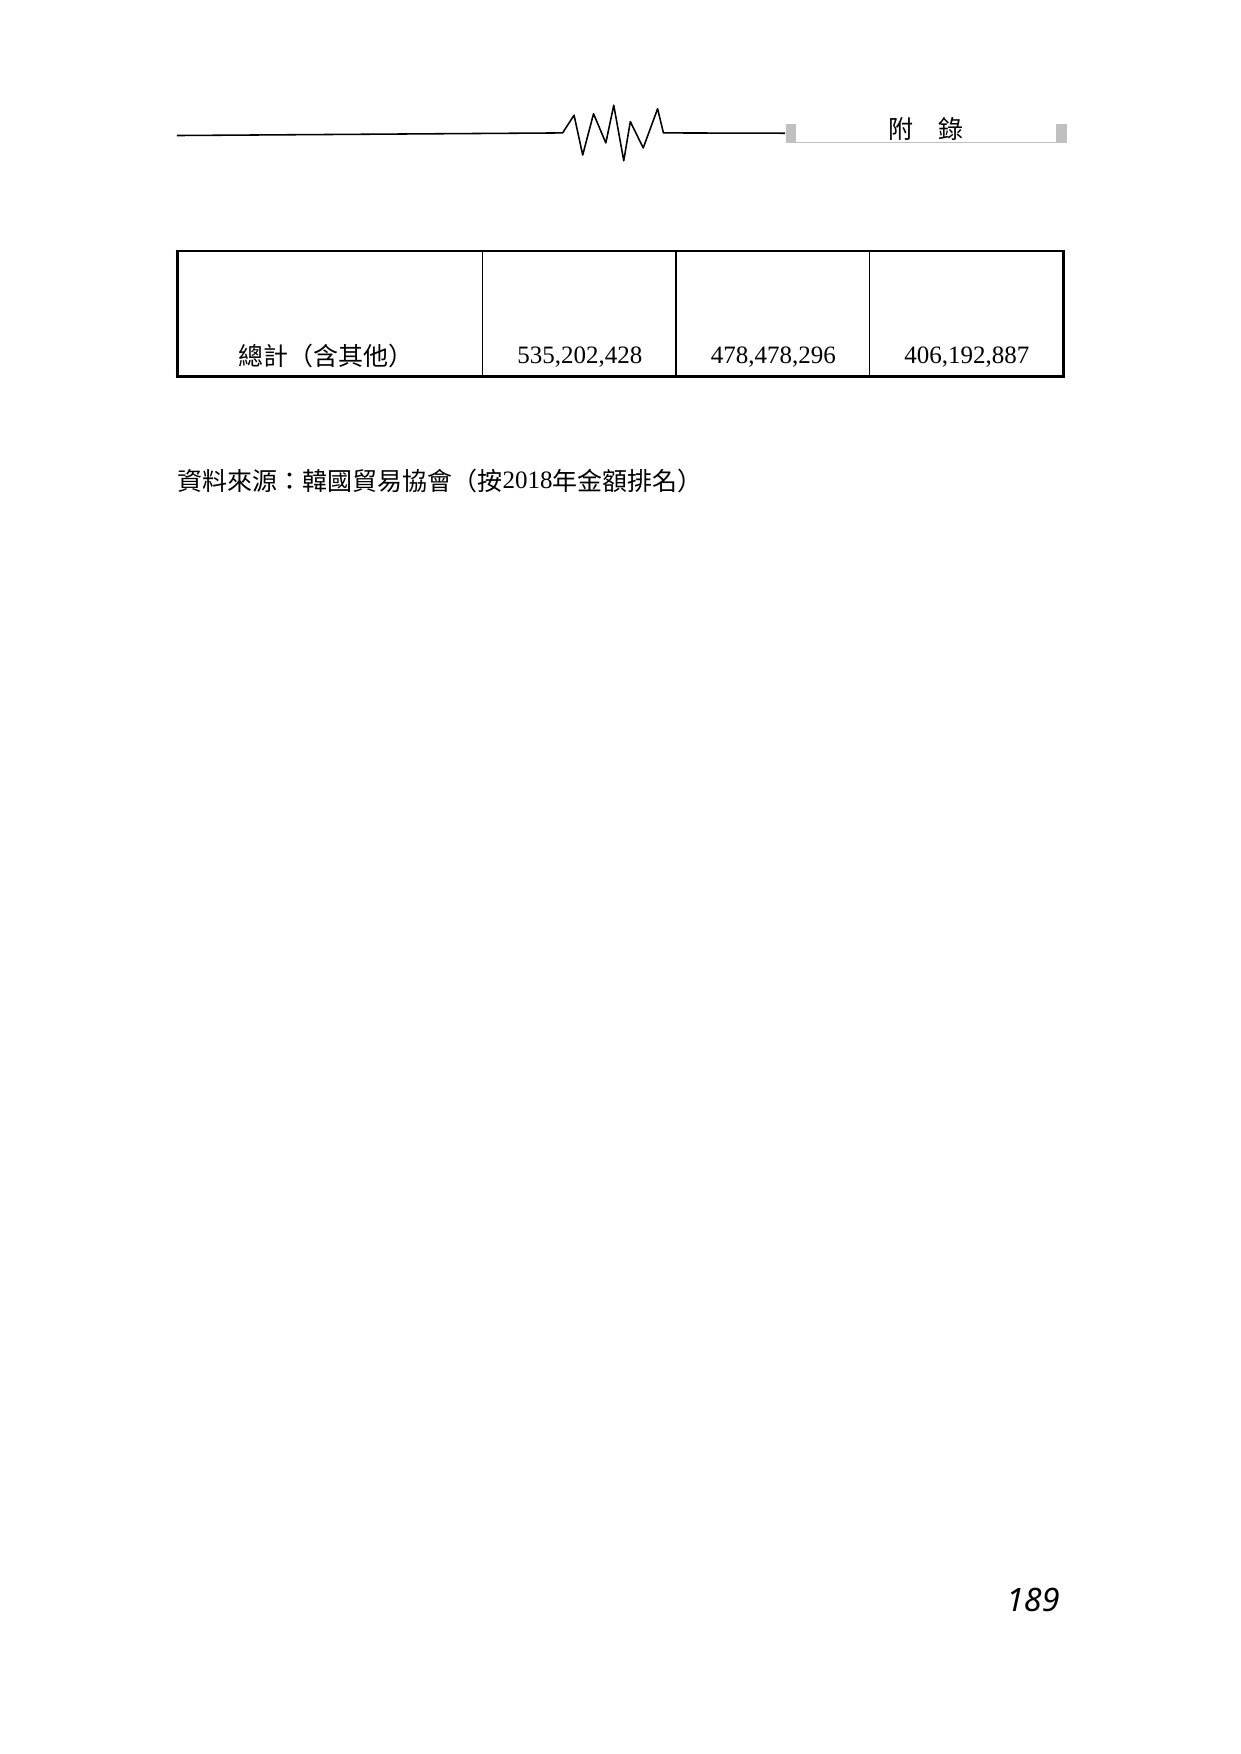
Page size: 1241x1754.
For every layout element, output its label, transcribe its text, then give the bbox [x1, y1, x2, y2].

table_cell 406,192,887 [870, 252, 1062, 375]
text 資料來源：韓國貿易協會（按2018年金額排名） [177, 438, 1063, 500]
table_cell 478,478,296 [677, 252, 869, 375]
table_cell 535,202,428 [483, 252, 675, 375]
table_cell 總計（含其他） [179, 252, 482, 375]
